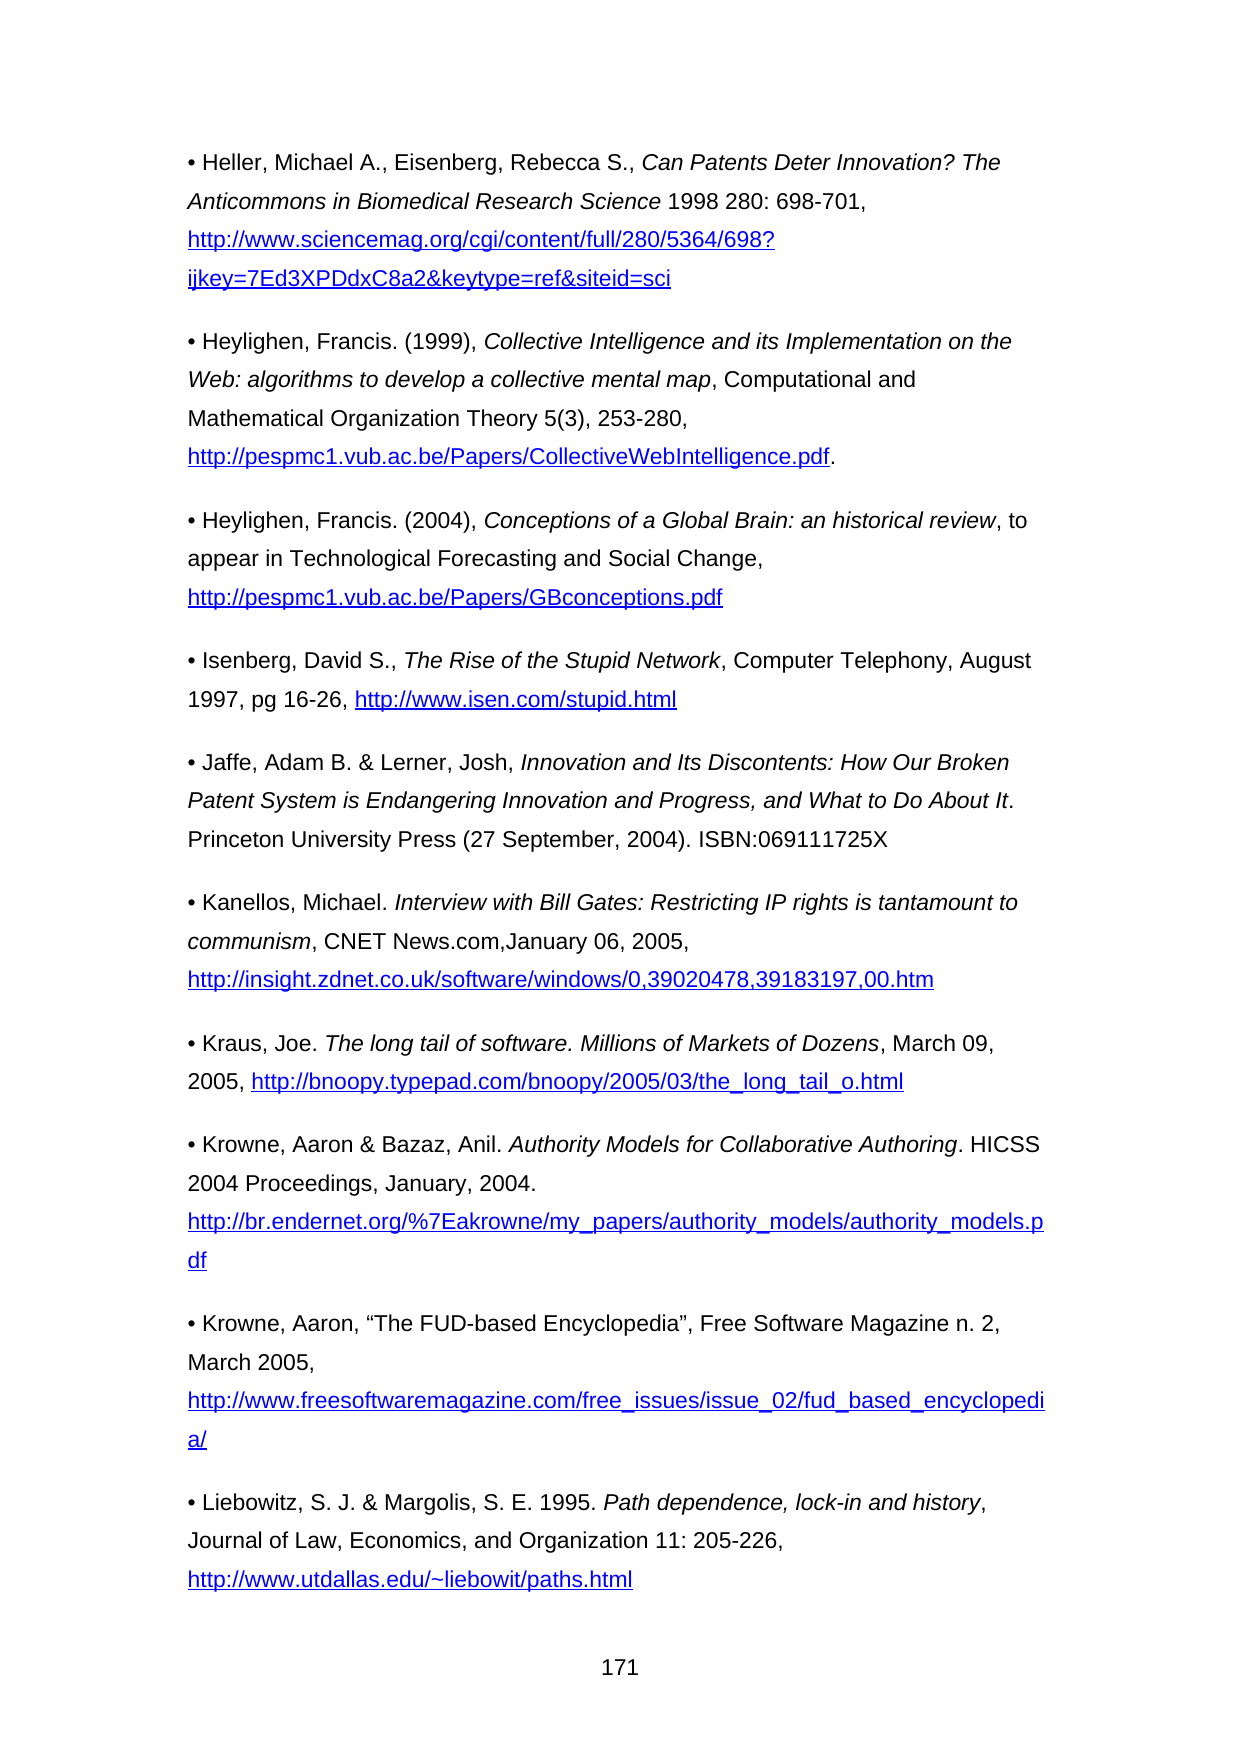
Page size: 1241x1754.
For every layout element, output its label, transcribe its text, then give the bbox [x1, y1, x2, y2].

text • Liebowitz, S. J. & Margolis, S. E. 1995. Path dependence, lock-in and history, Journal of Law, Economics, and Organization 11: 205-226, http://www.utdallas.edu/~liebowit/paths.html [187, 1490, 1053, 1592]
text • Heylighen, Francis. (1999), Collective Intelligence and its Implementation on the Web: algorithms to develop a collective mental map, Computational and Mathematical Organization Theory 5(3), 253-280, http://pespmc1.vub.ac.be/Papers/CollectiveWebIntelligence.pdf. [187, 329, 1053, 470]
text • Krowne, Aaron & Bazaz, Anil. Authority Models for Collaborative Authoring. HICSS 2004 Proceedings, January, 2004. http://br.endernet.org/%7Eakrowne/my_papers/authority_models/authority_models.pdf [187, 1132, 1053, 1273]
text • Kraus, Joe. The long tail of software. Millions of Markets of Dozens, March 09, 2005, http://bnoopy.typepad.com/bnoopy/2005/03/the_long_tail_o.html [187, 1030, 1053, 1094]
text • Heylighen, Francis. (2004), Conceptions of a Global Brain: an historical review, to appear in Technological Forecasting and Social Change, http://pespmc1.vub.ac.be/Papers/GBconceptions.pdf [187, 507, 1053, 610]
text • Isenberg, David S., The Rise of the Stupid Network, Computer Telephony, August 1997, pg 16-26, http://www.isen.com/stupid.html [187, 648, 1053, 712]
text • Heller, Michael A., Eisenberg, Rebecca S., Can Patents Deter Innovation? The Anticommons in Biomedical Research Science 1998 280: 698-701, http://www.sciencemag.org/cgi/content/full/280/5364/698?ijkey=7Ed3XPDdxC8a2&keytype=ref&siteid=sci [187, 150, 1053, 291]
text • Kanellos, Michael. Interview with Bill Gates: Restricting IP rights is tantamount to communism, CNET News.com,January 06, 2005, http://insight.zdnet.co.uk/software/windows/0,39020478,39183197,00.htm [187, 890, 1053, 992]
text • Krowne, Aaron, “The FUD-based Encyclopedia”, Free Software Magazine n. 2, March 2005, http://www.freesoftwaremagazine.com/free_issues/issue_02/fud_based_encyclopedia/ [187, 1311, 1053, 1452]
text • Jaffe, Adam B. & Lerner, Josh, Innovation and Its Discontents: How Our Broken Patent System is Endangering Innovation and Progress, and What to Do About It. Princeton University Press (27 September, 2004). ISBN:069111725X [187, 750, 1053, 852]
